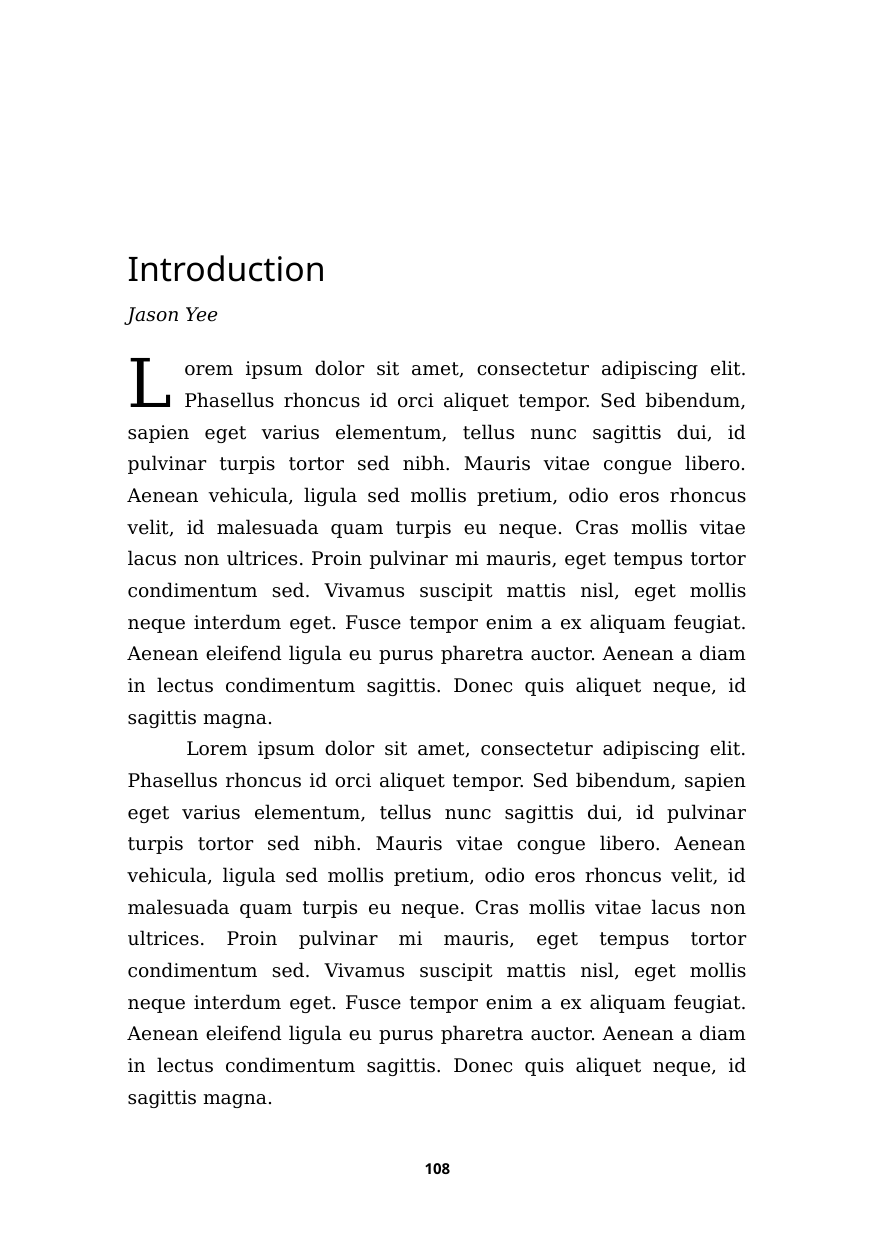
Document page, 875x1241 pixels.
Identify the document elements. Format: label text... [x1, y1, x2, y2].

text Lorem ipsum dolor sit amet, consectetur adipiscing elit. Phasellus rhoncus id orci aliquet tempor. Sed bibendum, sapien eget varius elementum, tellus nunc sagittis dui, id pulvinar turpis tortor sed nibh. Mauris vitae congue libero. Aenean vehicula, ligula sed mollis pretium, odio eros rhoncus velit, id malesuada quam turpis eu neque. Cras mollis vitae lacus non ultrices. Proin pulvinar mi mauris, eget tempus tortor condimentum sed. Vivamus suscipit mattis nisl, eget mollis neque interdum eget. Fusce tempor enim a ex aliquam feugiat. Aenean eleifend ligula eu purus pharetra auctor. Aenean a diam in lectus condimentum sagittis. Donec quis aliquet neque, id sagittis magna. [127, 738, 747, 1109]
text Jason Yee [127, 304, 747, 326]
subtitle Introduction [127, 246, 747, 292]
text Lorem ipsum dolor sit amet, consectetur adipiscing elit. Phasellus rhoncus id orci aliquet tempor. Sed bibendum, sapien eget varius elementum, tellus nunc sagittis dui, id pulvinar turpis tortor sed nibh. Mauris vitae congue libero. Aenean vehicula, ligula sed mollis pretium, odio eros rhoncus velit, id malesuada quam turpis eu neque. Cras mollis vitae lacus non ultrices. Proin pulvinar mi mauris, eget tempus tortor condimentum sed. Vivamus suscipit mattis nisl, eget mollis neque interdum eget. Fusce tempor enim a ex aliquam feugiat. Aenean eleifend ligula eu purus pharetra auctor. Aenean a diam in lectus condimentum sagittis. Donec quis aliquet neque, id sagittis magna. [127, 358, 747, 729]
